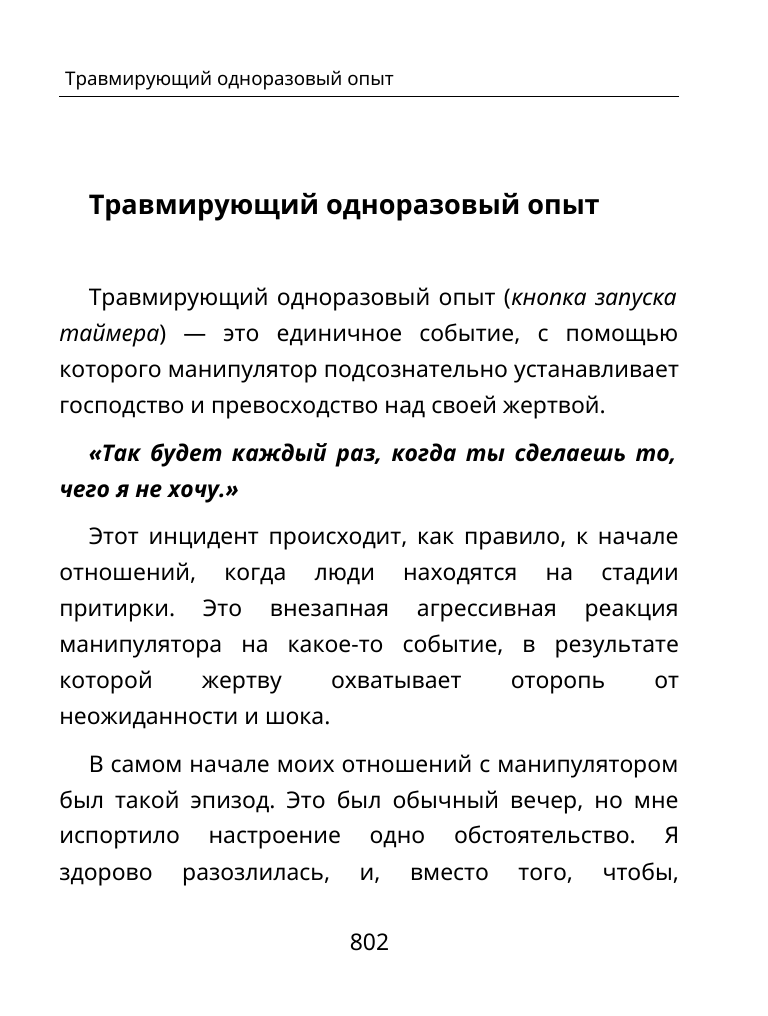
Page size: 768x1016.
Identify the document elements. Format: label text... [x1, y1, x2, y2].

text «Так будет каждый раз, когда ты сделаешь то, чего я не хочу.» [59, 437, 679, 504]
text В самом начале моих отношений с манипулятором был такой эпизод. Это был обычный вечер, но мне испортило настроение одно обстоятельство. Я здорово разозлилась, и, вместо того, чтобы, [59, 748, 679, 887]
text Травмирующий одноразовый опыт (кнопка запуска таймера) — это единичное событие, с помощью которого манипулятор подсознательно устанавливает господство и превосходство над своей жертвой. [59, 281, 679, 420]
text Этот инцидент происходит, как правило, к начале отношений, когда люди находятся на стадии притирки. Это внезапная агрессивная реакция манипулятора на какое-то событие, в результате которой жертву охватывает оторопь от неожиданности и шока. [59, 520, 679, 731]
subtitle Травмирующий одноразовый опыт [59, 185, 679, 222]
